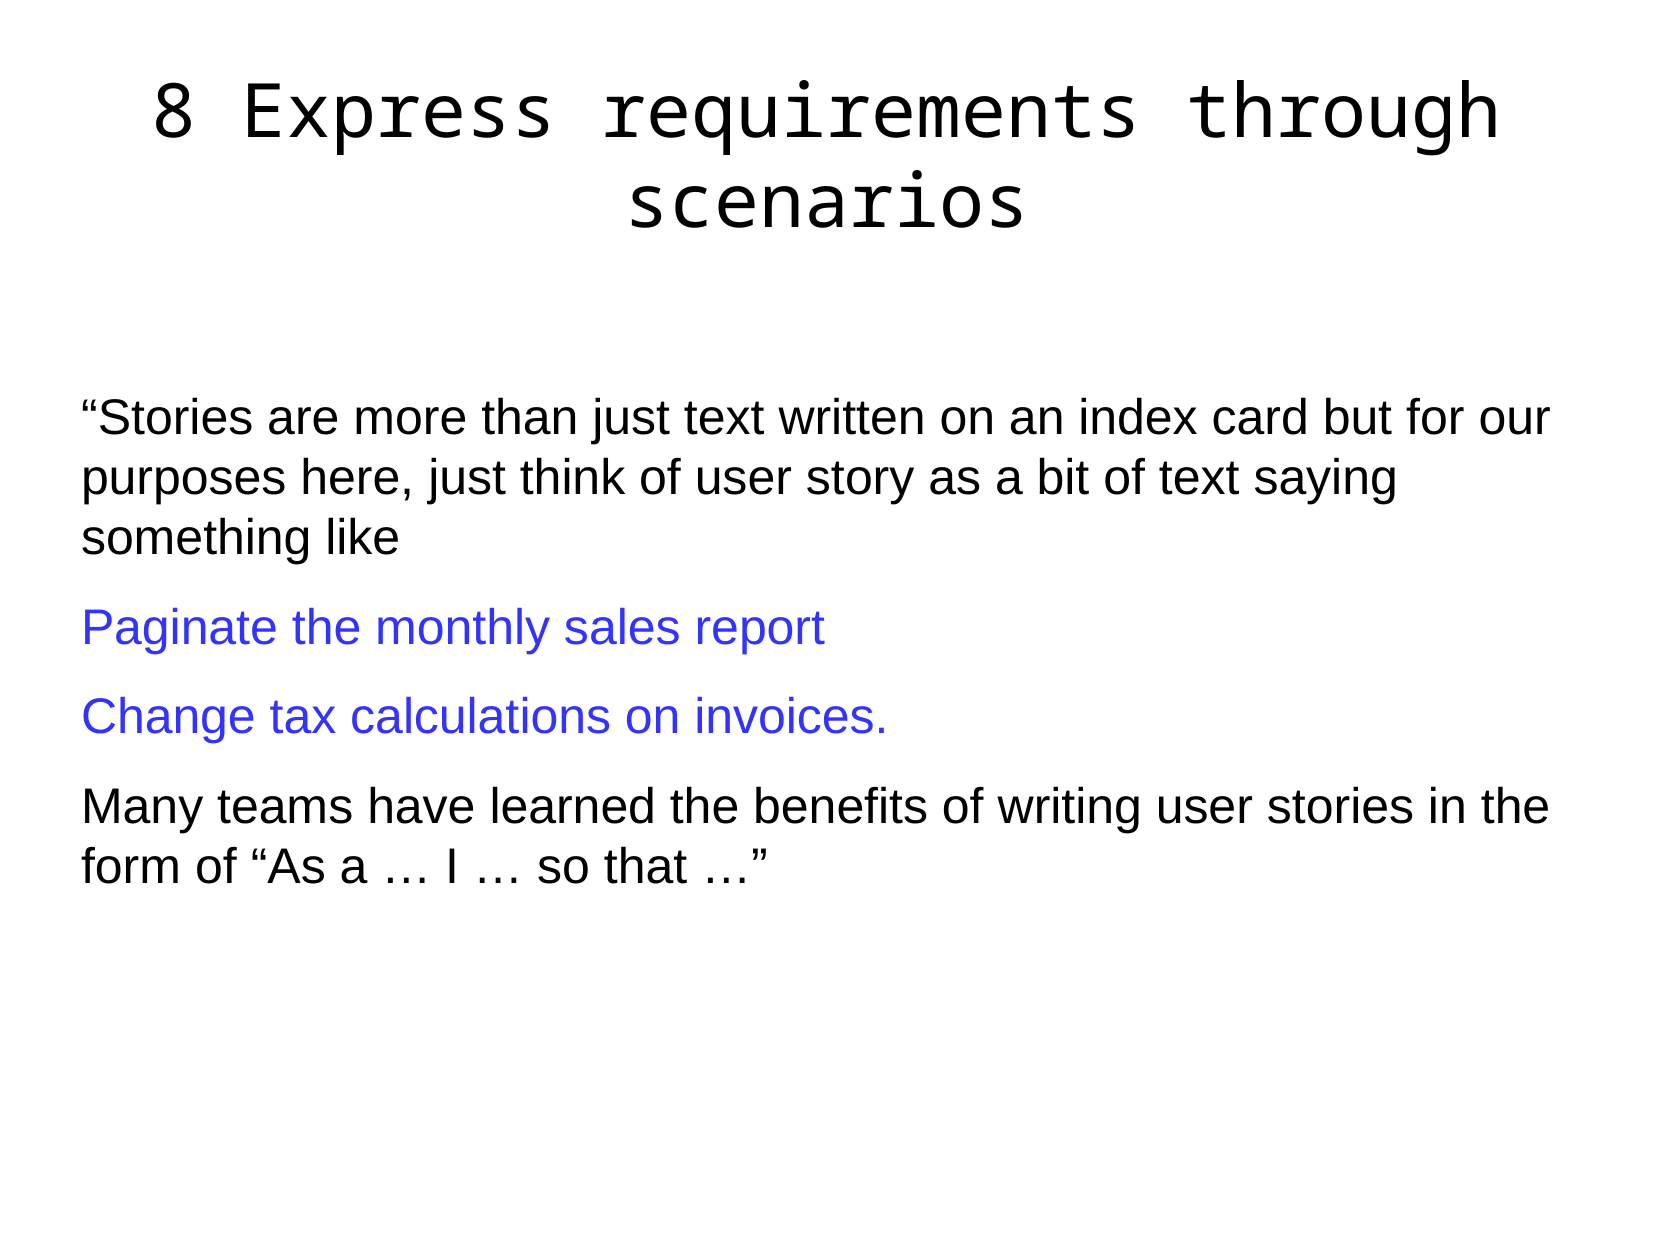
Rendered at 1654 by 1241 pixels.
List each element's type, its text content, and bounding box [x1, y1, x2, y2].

list “Stories are more than just text written on an index card but for our purposes here, just think of user story as a bit of text saying something like Paginate the monthly sales report Change tax calculations on invoices. Many teams have learned the benefits of writing user stories in the form of “As a … I … so that …” [81, 295, 1570, 993]
title 8 Express requirements through scenarios [82, 49, 1571, 257]
